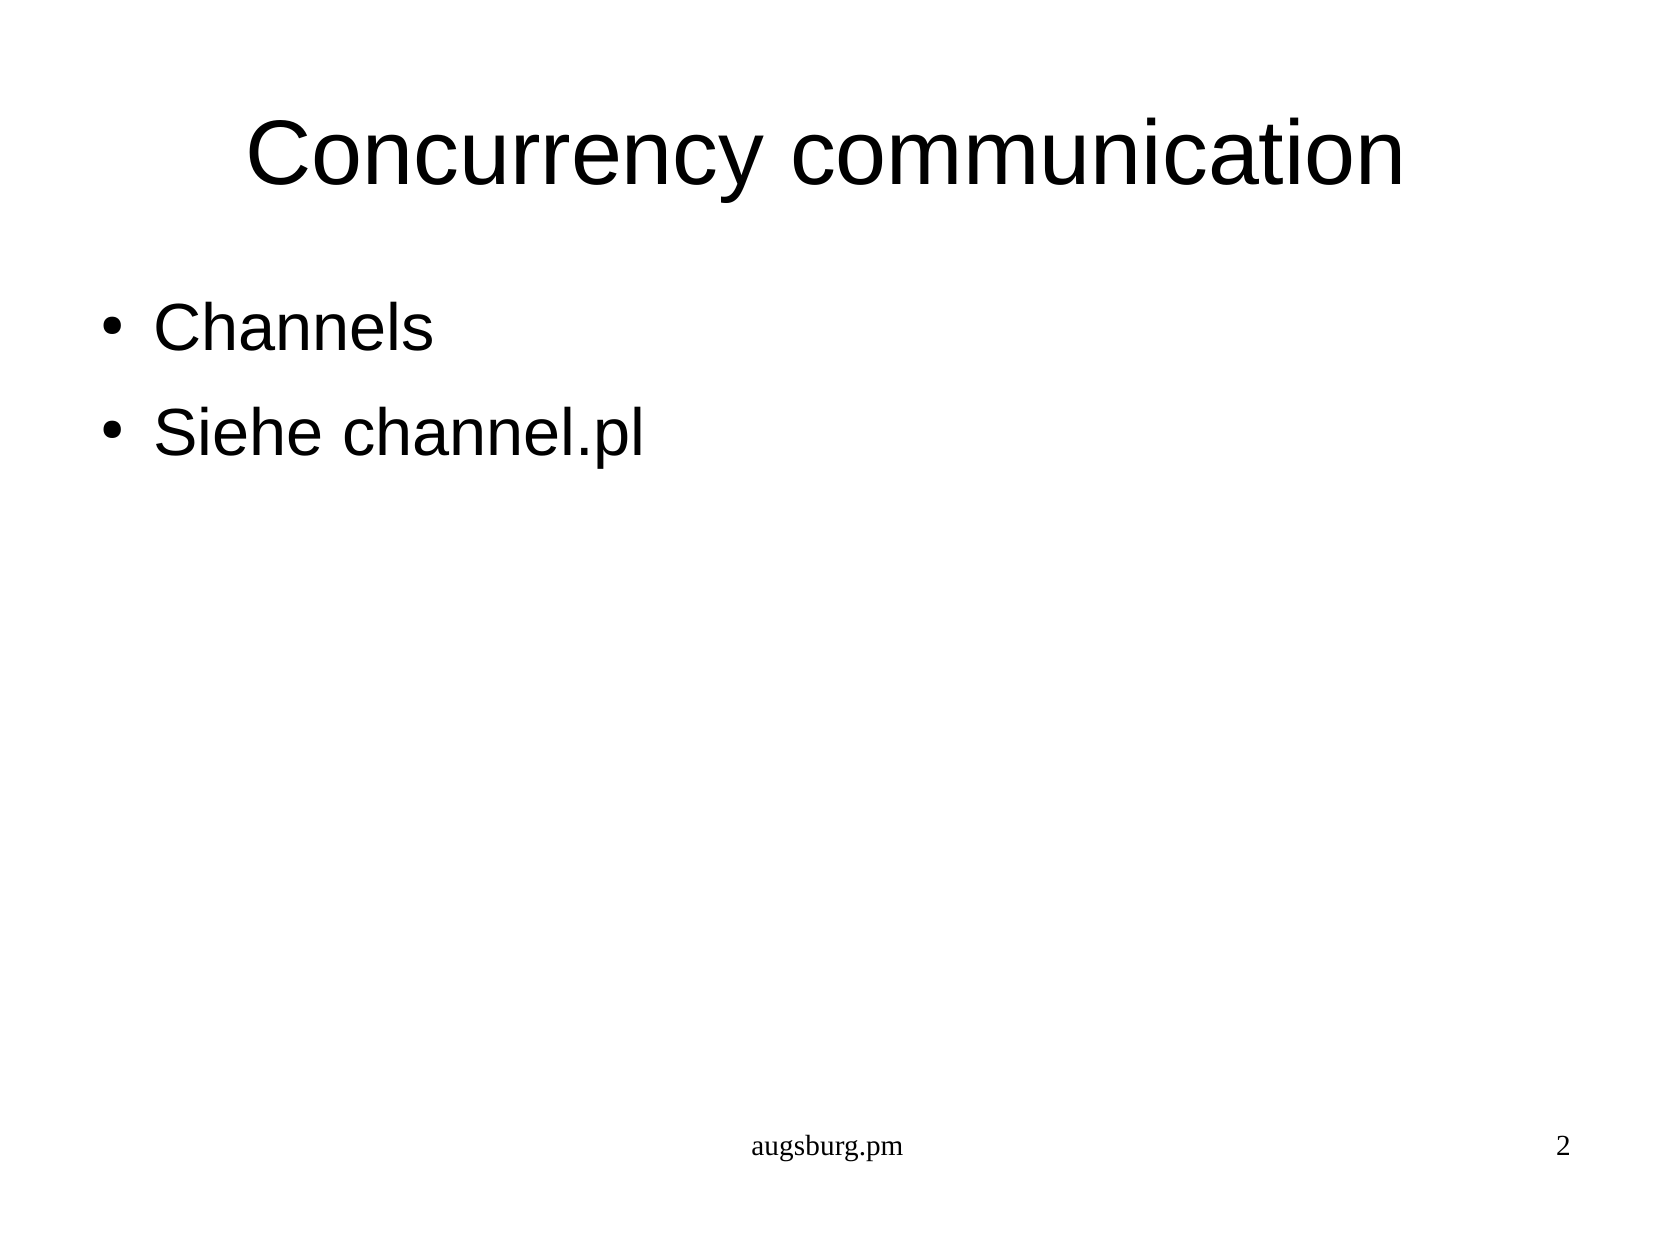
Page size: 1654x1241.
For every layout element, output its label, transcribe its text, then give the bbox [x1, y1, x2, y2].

title Concurrency communication [82, 49, 1571, 257]
list Channels Siehe channel.pl [82, 290, 1571, 1010]
